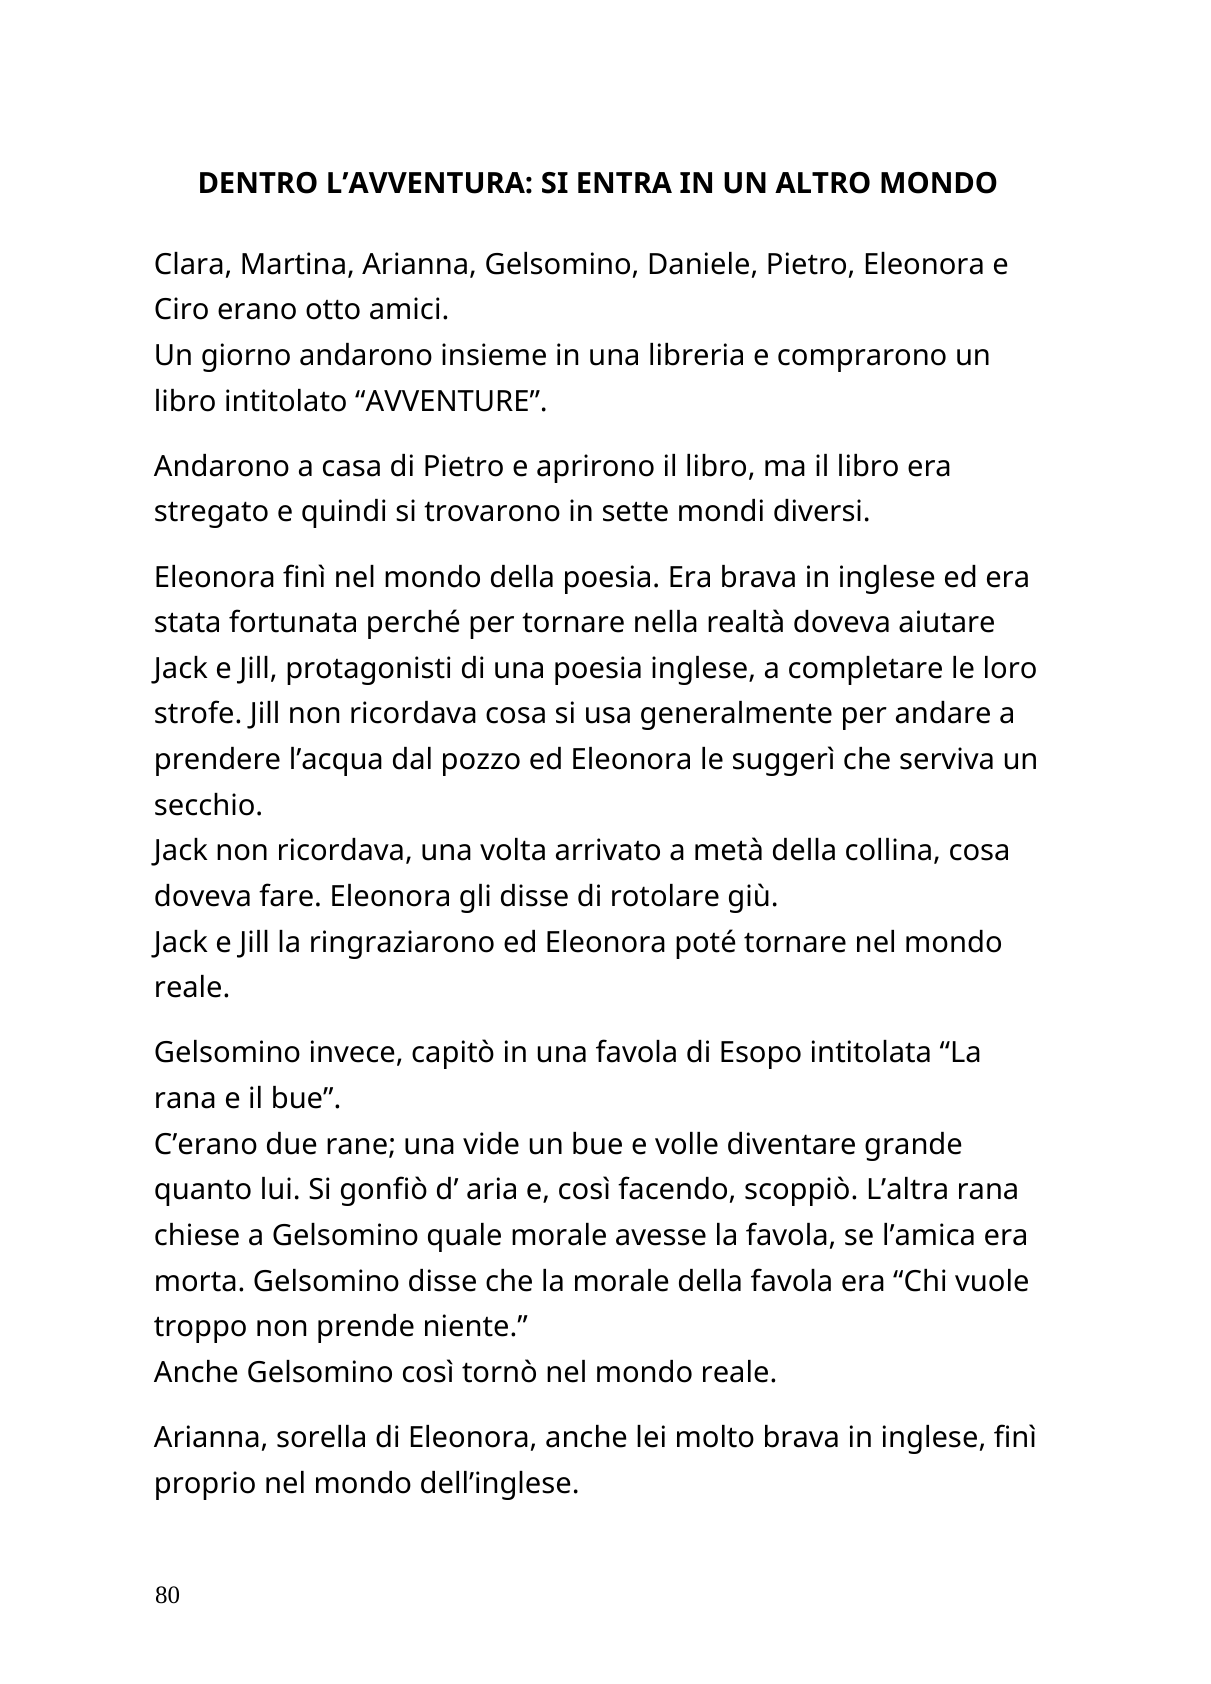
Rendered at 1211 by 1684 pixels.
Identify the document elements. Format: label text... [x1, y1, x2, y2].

text Arianna, sorella di Eleonora, anche lei molto brava in inglese, finì proprio nel mondo dell’inglese. [154, 1416, 1042, 1502]
text Anche Gelsomino così tornò nel mondo reale. [154, 1351, 1042, 1391]
text Eleonora finì nel mondo della poesia. Era brava in inglese ed era stata fortunata perché per tornare nella realtà doveva aiutare Jack e Jill, protagonisti di una poesia inglese, a completare le loro strofe. Jill non ricordava cosa si usa generalmente per andare a prendere l’acqua dal pozzo ed Eleonora le suggerì che serviva un secchio. [154, 556, 1042, 824]
text Jack e Jill la ringraziarono ed Eleonora poté tornare nel mondo reale. [154, 921, 1042, 1006]
text Andarono a casa di Pietro e aprirono il libro, ma il libro era stregato e quindi si trovarono in sette mondi diversi. [154, 445, 1042, 530]
text Jack non ricordava, una volta arrivato a metà della collina, cosa doveva fare. Eleonora gli disse di rotolare giù. [154, 829, 1042, 915]
text C’erano due rane; una vide un bue e volle diventare grande quanto lui. Si gonfiò d’ aria e, così facendo, scoppiò. L’altra rana chiese a Gelsomino quale morale avesse la favola, se l’amica era morta. Gelsomino disse che la morale della favola era “Chi vuole troppo non prende niente.” [154, 1123, 1042, 1345]
text Clara, Martina, Arianna, Gelsomino, Daniele, Pietro, Eleonora e Ciro erano otto amici. [154, 243, 1042, 328]
text Gelsomino invece, capitò in una favola di Esopo intitolata “La rana e il bue”. [154, 1032, 1042, 1117]
subtitle DENTRO L’AVVENTURA: SI ENTRA IN UN ALTRO MONDO [154, 162, 1042, 202]
text Un giorno andarono insieme in una libreria e comprarono un libro intitolato “AVVENTURE”. [154, 334, 1042, 419]
